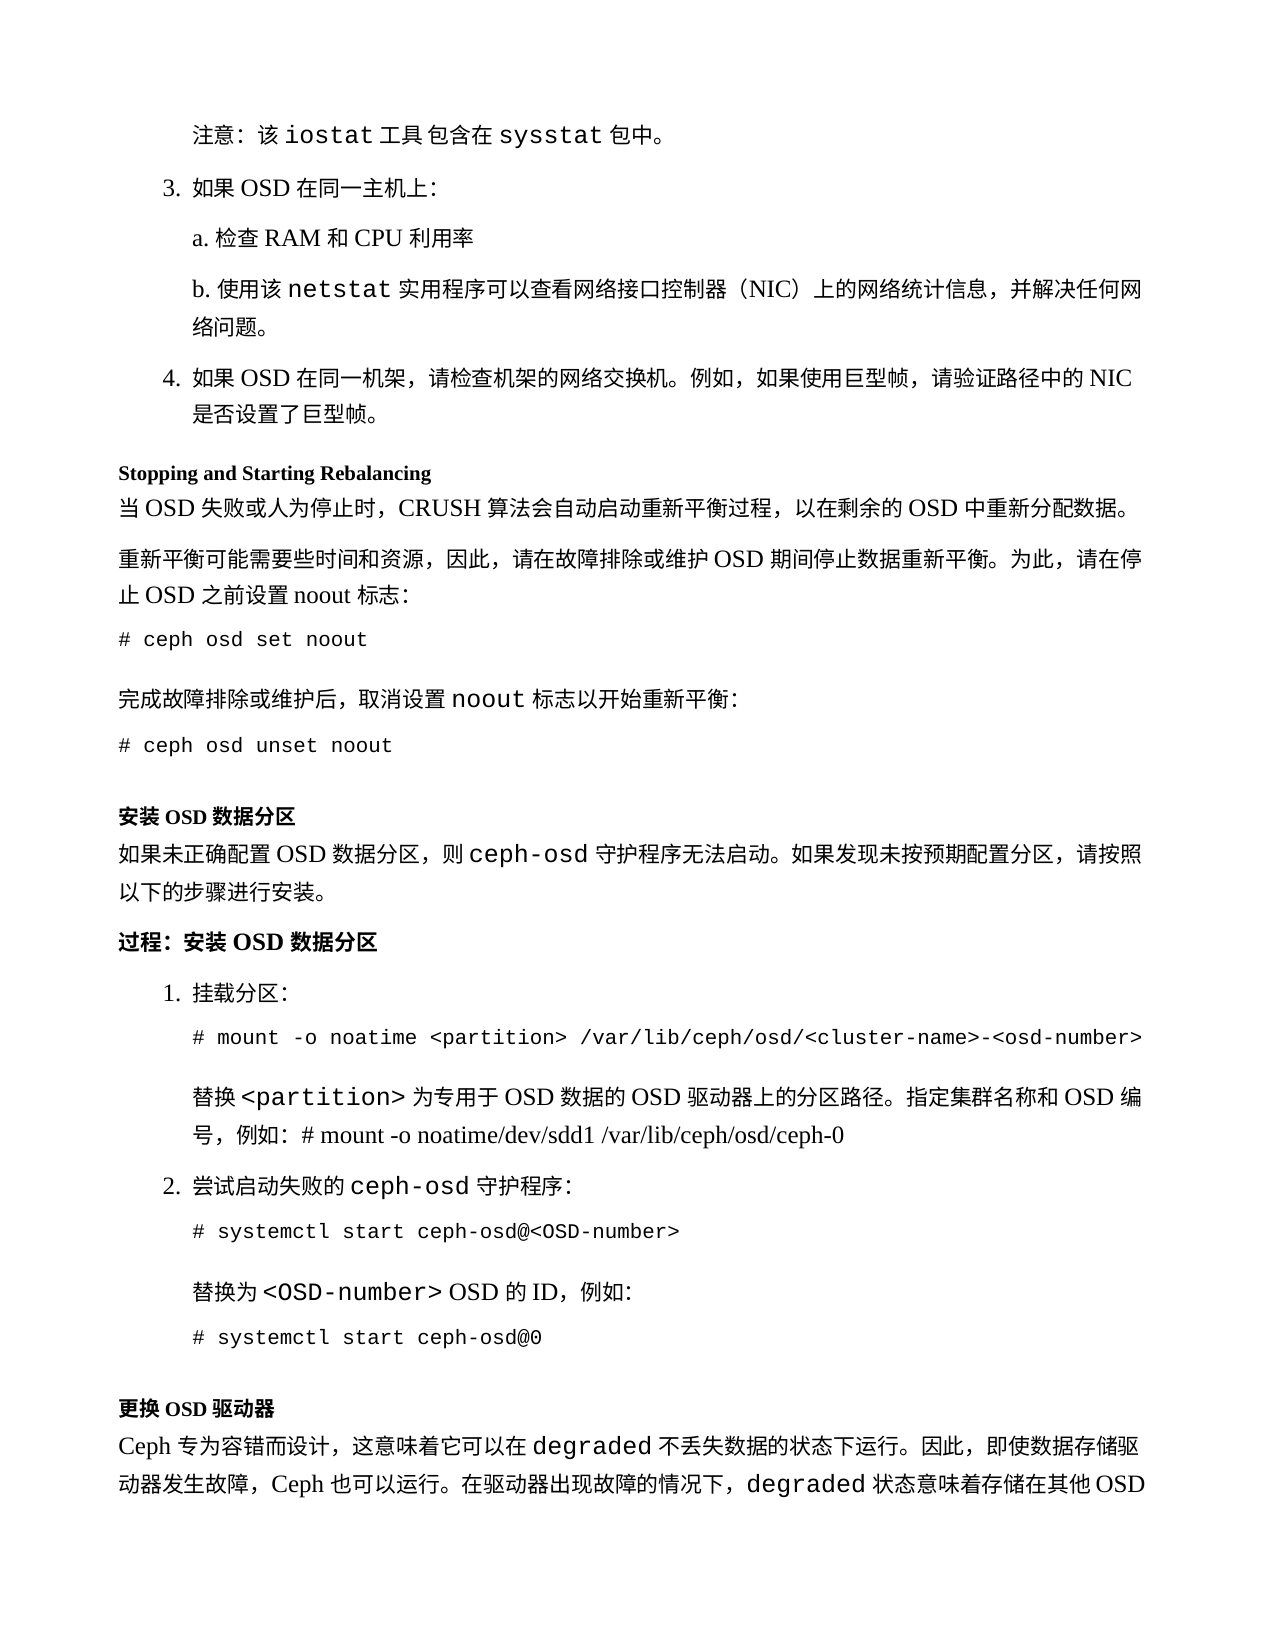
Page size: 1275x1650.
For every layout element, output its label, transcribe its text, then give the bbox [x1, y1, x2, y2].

list 注意：该 iostat工具 包含在 sysstat 包中。 [162, 118, 1157, 151]
text # systemctl start ceph-osd@0 [118, 1327, 1157, 1351]
text 过程：安装 OSD 数据分区 [118, 925, 1157, 957]
list 尝试启动失败的 ceph-osd 守护程序： [162, 1169, 1157, 1202]
list b. 使用该 netstat 实用程序可以查看网络接口控制器（NIC）上的网络统计信息，并解决任何网络问题。 [162, 272, 1157, 342]
text 重新平衡可能需要些时间和资源，因此，请在故障排除或维护 OSD 期间停止数据重新平衡。为此，请在停止 OSD 之前设置 noout 标志： [118, 542, 1157, 610]
list a. 检查 RAM 和 CPU 利用率 [162, 221, 1157, 253]
text # systemctl start ceph-osd@<OSD-number> [118, 1221, 1157, 1245]
text # ceph osd unset noout [118, 735, 1157, 758]
subtitle Stopping and Starting Rebalancing [118, 461, 1157, 485]
text 如果未正确配置 OSD 数据分区，则 ceph-osd 守护程序无法启动。如果发现未按预期配置分区，请按照以下的步骤进行安装。 [118, 837, 1157, 906]
text # ceph osd set noout [118, 629, 1157, 653]
list 如果 OSD 在同一机架，请检查机架的网络交换机。例如，如果使用巨型帧，请验证路径中的 NIC 是否设置了巨型帧。 [162, 361, 1157, 429]
text 替换为 <OSD-number> OSD 的 ID，例如： [118, 1274, 1157, 1307]
text 替换 <partition> 为专用于 OSD 数据的 OSD 驱动器上的分区路径。指定集群名称和 OSD 编 号，例如：# mount -o noatime/dev/sdd1 /var/lib/ceph/osd/ceph-0 [118, 1080, 1157, 1150]
text # mount -o noatime <partition> /var/lib/ceph/osd/<cluster-name>-<osd-number> [118, 1027, 1157, 1051]
list 如果 OSD 在同一主机上： [162, 171, 1157, 202]
subtitle 安装 OSD 数据分区 [118, 800, 1157, 831]
list 挂载分区： [162, 976, 1157, 1008]
text 完成故障排除或维护后，取消设置 noout 标志以开始重新平衡： [118, 682, 1157, 715]
subtitle 更换 OSD 驱动器 [118, 1392, 1157, 1423]
text Ceph 专为容错而设计，这意味着它可以在 degraded 不丢失数据的状态下运行。因此，即使数据存储驱动器发生故障，Ceph 也可以运行。在驱动器出现故障的情况下，degraded 状态意味着存储在其他OSD [118, 1429, 1157, 1499]
text 当 OSD 失败或人为停止时，CRUSH 算法会自动启动重新平衡过程，以在剩余的 OSD 中重新分配数据。 [118, 491, 1157, 523]
